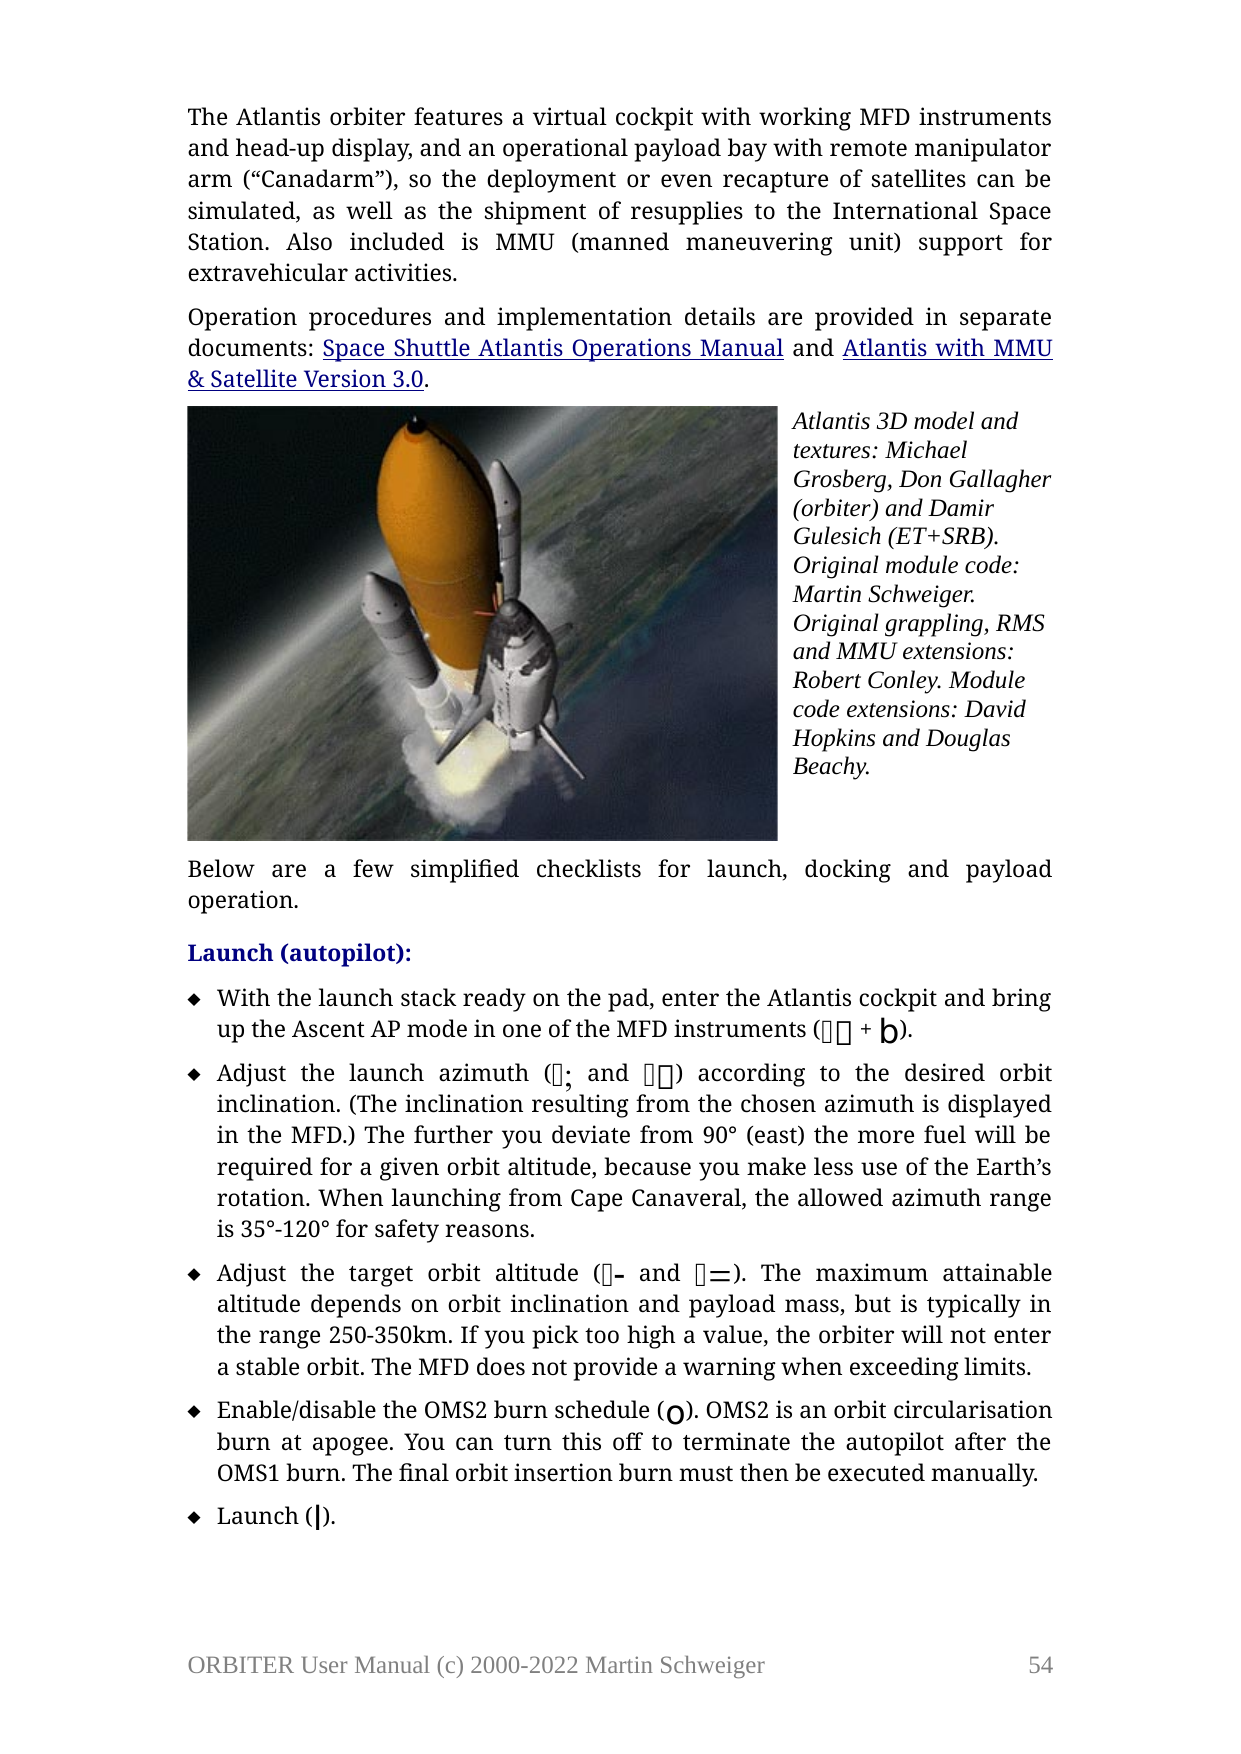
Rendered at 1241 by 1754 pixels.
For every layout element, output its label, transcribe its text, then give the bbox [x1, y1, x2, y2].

text The Atlantis orbiter features a virtual cockpit with working MFD instruments and head-up display, and an operational payload bay with remote manipulator arm (“Canadarm”), so the deployment or even recapture of satellites can be simulated, as well as the shipment of resupplies to the International Space Station. Also included is MMU (manned maneuvering unit) support for extravehicular activities. [187, 100, 1053, 288]
list Adjust the target orbit altitude (- and =). The maximum attainable altitude depends on orbit inclination and payload mass, but is typically in the range 250-350km. If you pick too high a value, the orbiter will not enter a stable orbit. The MFD does not provide a warning when exceeding limits. [187, 1256, 1053, 1381]
list With the launch stack ready on the pad, enter the Atlantis cockpit and bring up the Ascent AP mode in one of the MFD instruments ( + b). [187, 981, 1053, 1044]
text Below are a few simplified checklists for launch, docking and payload operation. [187, 406, 1053, 915]
list Adjust the launch azimuth (; and ) according to the desired orbit inclination. (The inclination resulting from the chosen azimuth is displayed in the MFD.) The further you deviate from 90° (east) the more fuel will be required for a given orbit altitude, because you make less use of the Earth’s rotation. When launching from Cape Canaveral, the allowed azimuth range is 35°-120° for safety reasons. [187, 1056, 1053, 1244]
text Operation procedures and implementation details are provided in separate documents: Space Shuttle Atlantis Operations Manual and Atlantis with MMU & Satellite Version 3.0. [187, 300, 1053, 394]
list Launch (l). [187, 1500, 1053, 1531]
subtitle Launch (autopilot): [187, 937, 1053, 968]
list Enable/disable the OMS2 burn schedule (o). OMS2 is an orbit circularisation burn at apogee. You can turn this off to terminate the autopilot after the OMS1 burn. The final orbit insertion burn must then be executed manually. [187, 1394, 1053, 1487]
picture [187, 406, 778, 841]
